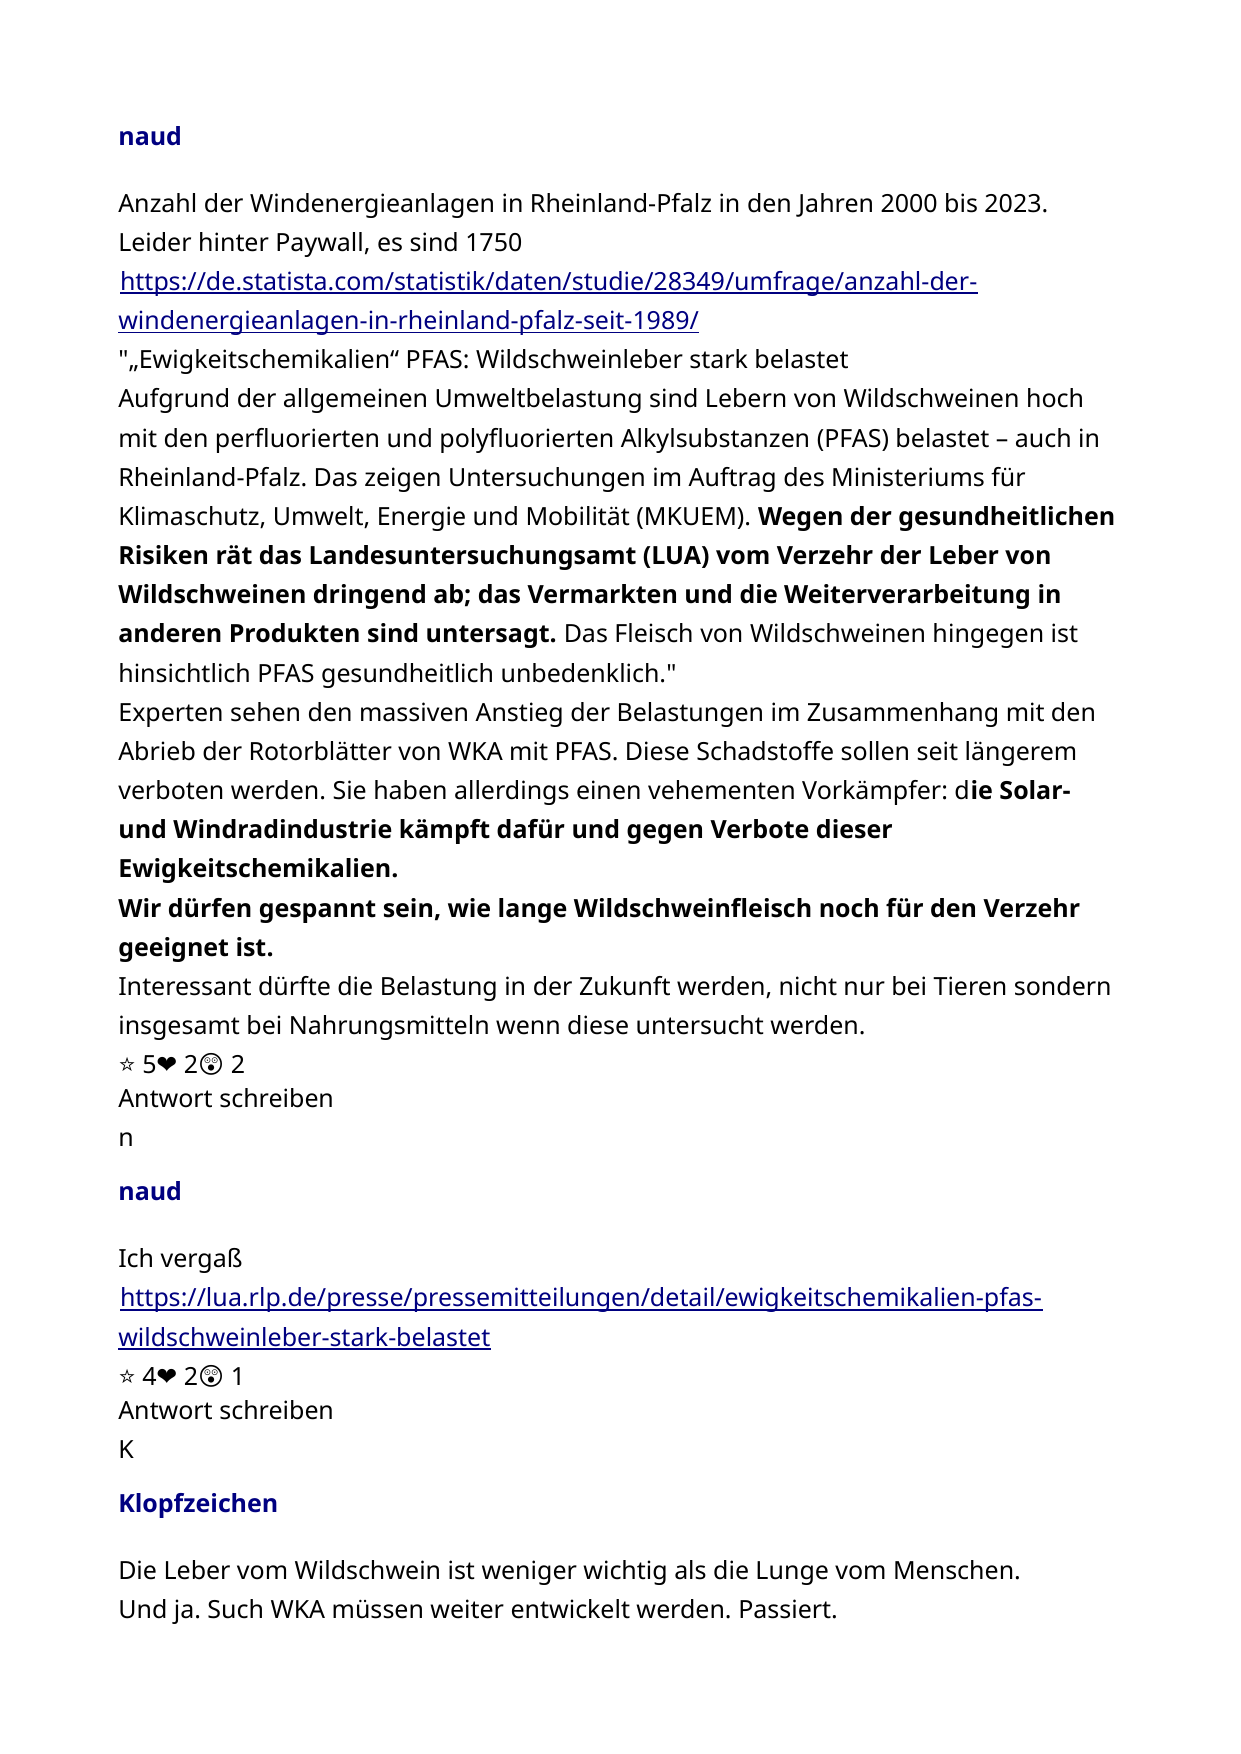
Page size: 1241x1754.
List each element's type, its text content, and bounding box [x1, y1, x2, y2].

text Ich vergaß [118, 1241, 1122, 1275]
subtitle naud [118, 1174, 1122, 1208]
text Antwort schreiben [118, 1392, 1122, 1427]
text https://de.statista.com/statistik/daten/studie/28349/umfrage/anzahl-der-windenergieanlagen-in-rheinland-pfalz-seit-1989/ [118, 263, 1122, 337]
text ⭐️ 4❤️ 2😲 1 [118, 1358, 1122, 1392]
text "„Ewigkeitschemikalien“ PFAS: Wildschweinleber stark belastet [118, 342, 1122, 376]
text Aufgrund der allgemeinen Umweltbelastung sind Lebern von Wildschweinen hoch mit den perfluorierten und polyfluorierten Alkylsubstanzen (PFAS) belastet – auch in Rheinland-Pfalz. Das zeigen Untersuchungen im Auftrag des Ministeriums für Klimaschutz, Umwelt, Energie und Mobilität (MKUEM). Wegen der gesundheitlichen Risiken rät das Landesuntersuchungsamt (LUA) vom Verzehr der Leber von Wildschweinen dringend ab; das Vermarkten und die Weiterverarbeitung in anderen Produkten sind untersagt. Das Fleisch von Wildschweinen hingegen ist hinsichtlich PFAS gesundheitlich unbedenklich." [118, 381, 1122, 689]
text Wir dürfen gespannt sein, wie lange Wildschweinfleisch noch für den Verzehr geeignet ist. [118, 890, 1122, 963]
subtitle naud [118, 118, 1122, 152]
text Interessant dürfte die Belastung in der Zukunft werden, nicht nur bei Tieren sondern insgesamt bei Nahrungsmitteln wenn diese untersucht werden. [118, 968, 1122, 1042]
text n [118, 1120, 1122, 1154]
subtitle Klopfzeichen [118, 1485, 1122, 1519]
text Die Leber vom Wildschwein ist weniger wichtig als die Lunge vom Menschen. [118, 1552, 1122, 1587]
text https://lua.rlp.de/presse/pressemitteilungen/detail/ewigkeitschemikalien-pfas-wildschweinleber-stark-belastet [118, 1280, 1122, 1353]
text Anzahl der Windenergieanlagen in Rheinland-Pfalz in den Jahren 2000 bis 2023. Leider hinter Paywall, es sind 1750 [118, 185, 1122, 258]
text Antwort schreiben [118, 1081, 1122, 1115]
text Und ja. Such WKA müssen weiter entwickelt werden. Passiert. [118, 1592, 1122, 1626]
text ⭐️ 5❤️ 2😲 2 [118, 1047, 1122, 1081]
text K [118, 1432, 1122, 1466]
text Experten sehen den massiven Anstieg der Belastungen im Zusammenhang mit den Abrieb der Rotorblätter von WKA mit PFAS. Diese Schadstoffe sollen seit längerem verboten werden. Sie haben allerdings einen vehementen Vorkämpfer: die Solar- und Windradindustrie kämpft dafür und gegen Verbote dieser Ewigkeitschemikalien. [118, 694, 1122, 885]
